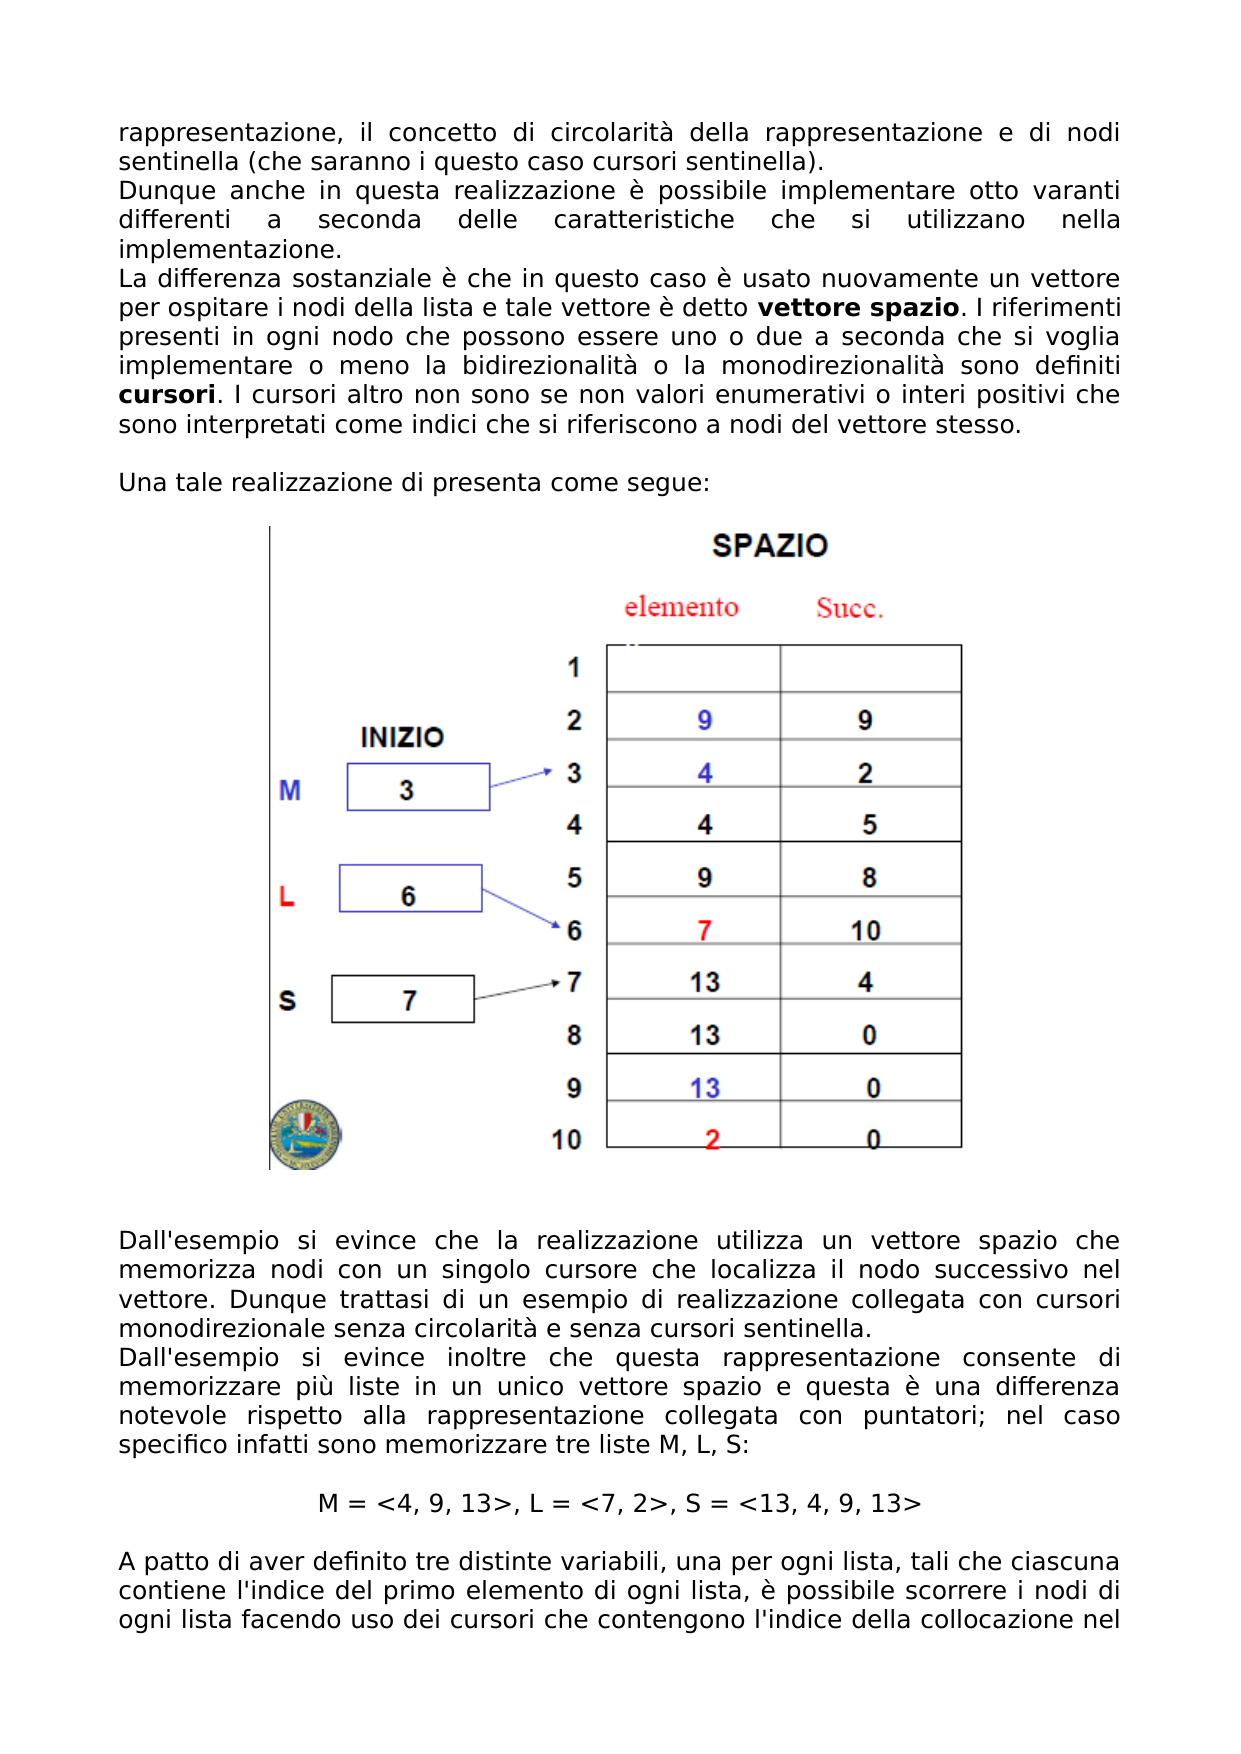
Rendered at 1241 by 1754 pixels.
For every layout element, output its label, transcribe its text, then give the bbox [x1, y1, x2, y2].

text Dall'esempio si evince che la realizzazione utilizza un vettore spazio che memorizza nodi con un singolo cursore che localizza il nodo successivo nel vettore. Dunque trattasi di un esempio di realizzazione collegata con cursori monodirezionale senza circolarità e senza cursori sentinella. [118, 1226, 1122, 1343]
text Una tale realizzazione di presenta come segue: [118, 468, 1122, 497]
text A patto di aver definito tre distinte variabili, una per ogni lista, tali che ciascuna contiene l'indice del primo elemento di ogni lista, è possibile scorrere i nodi di ogni lista facendo uso dei cursori che contengono l'indice della collocazione nel [118, 1547, 1122, 1635]
picture [269, 526, 972, 1170]
text La differenza sostanziale è che in questo caso è usato nuovamente un vettore per ospitare i nodi della lista e tale vettore è detto vettore spazio. I riferimenti presenti in ogni nodo che possono essere uno o due a seconda che si voglia implementare o meno la bidirezionalità o la monodirezionalità sono definiti cursori. I cursori altro non sono se non valori enumerativi o interi positivi che sono interpretati come indici che si riferiscono a nodi del vettore stesso. [118, 264, 1122, 439]
text rappresentazione, il concetto di circolarità della rappresentazione e di nodi sentinella (che saranno i questo caso cursori sentinella). [118, 118, 1122, 176]
text Dall'esempio si evince inoltre che questa rappresentazione consente di memorizzare più liste in un unico vettore spazio e questa è una differenza notevole rispetto alla rappresentazione collegata con puntatori; nel caso specifico infatti sono memorizzare tre liste M, L, S: [118, 1343, 1122, 1460]
text M = <4, 9, 13>, L = <7, 2>, S = <13, 4, 9, 13> [118, 1489, 1122, 1518]
text Dunque anche in questa realizzazione è possibile implementare otto varanti differenti a seconda delle caratteristiche che si utilizzano nella implementazione. [118, 176, 1122, 264]
